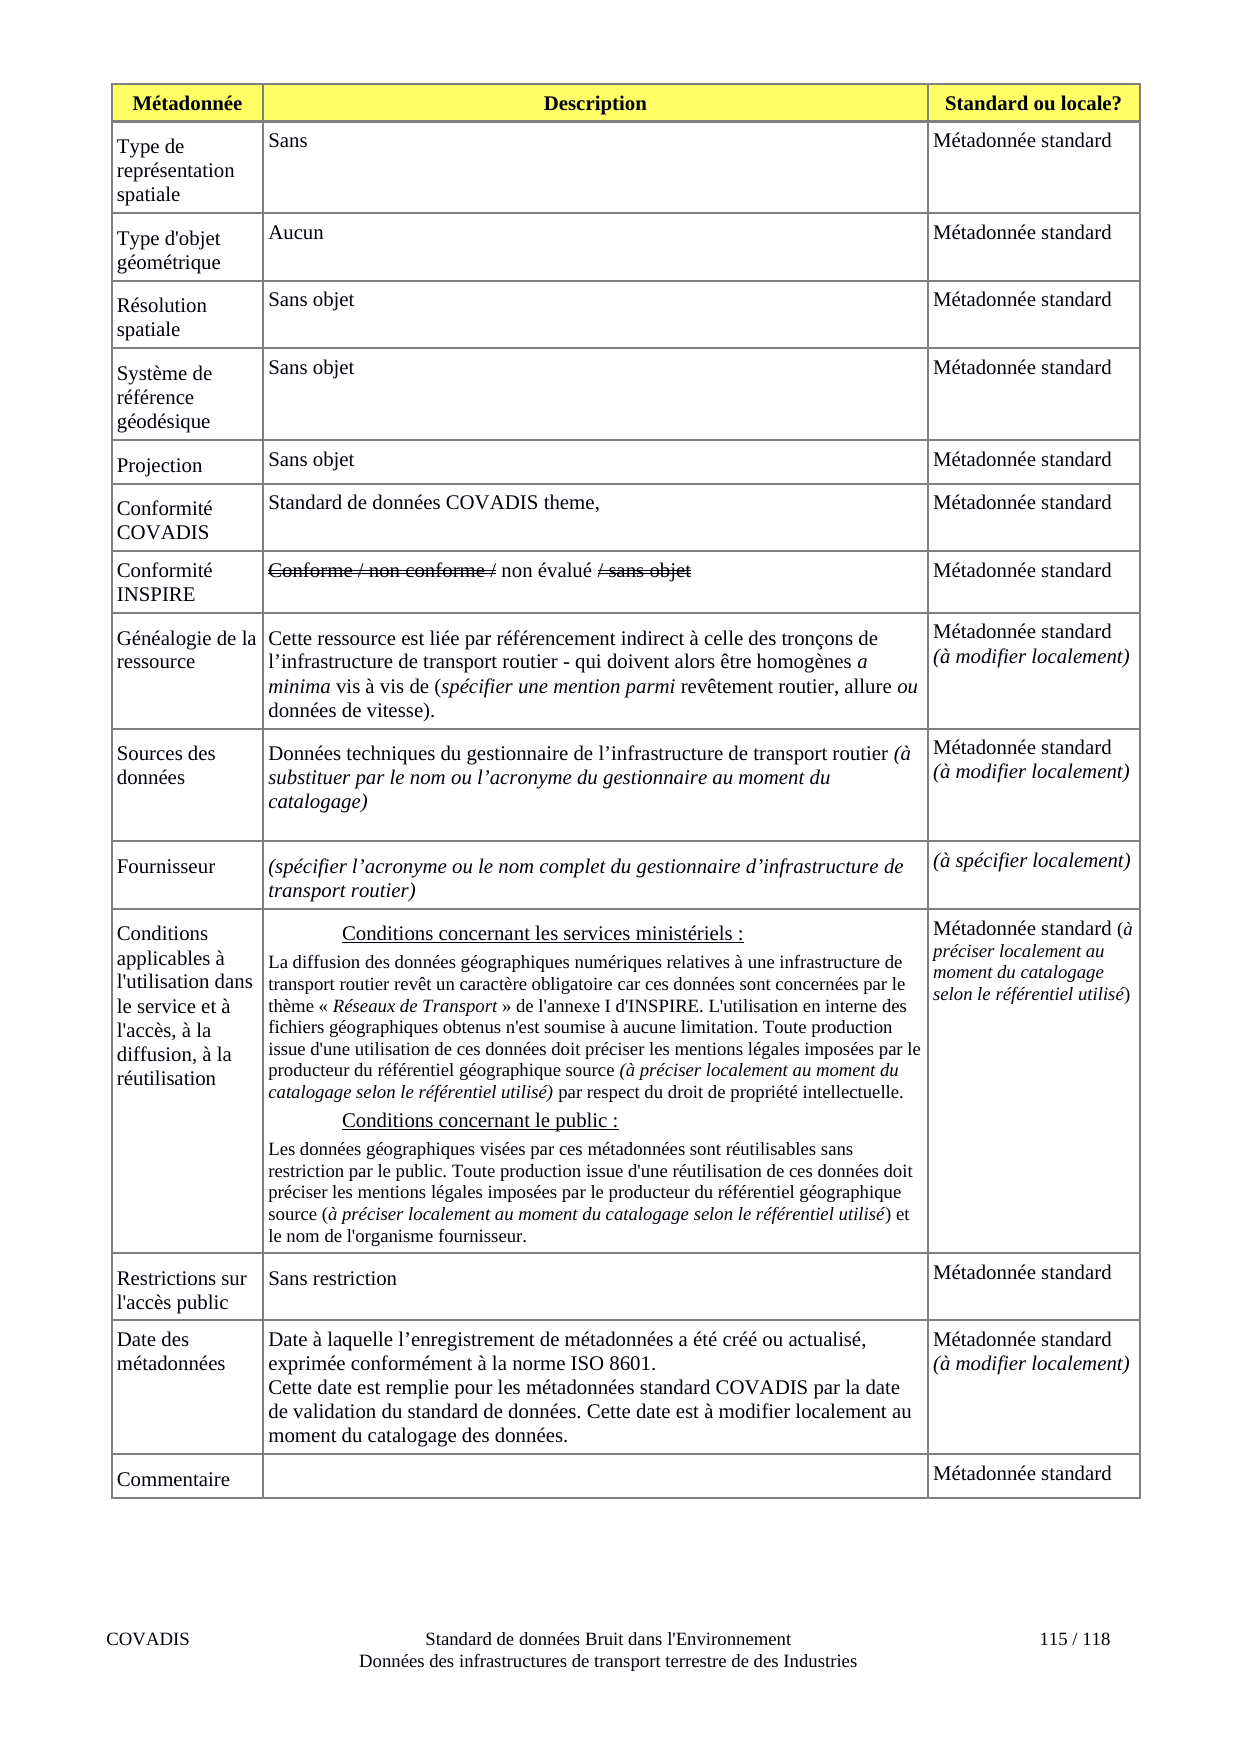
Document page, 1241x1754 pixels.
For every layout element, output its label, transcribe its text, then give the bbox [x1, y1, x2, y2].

table_cell (spécifier l’acronyme ou le nom complet du gestionnaire d’infrastructure de transport routier) [264, 842, 927, 908]
table_cell Métadonnée standard [929, 282, 1139, 347]
table_cell Restrictions sur l'accès public [113, 1254, 262, 1319]
table_cell Système de référence géodésique [113, 349, 262, 439]
table_cell Date à laquelle l’enregistrement de métadonnées a été créé ou actualisé, exprimée conformément à la norme ISO 8601. Cette date est remplie pour les métadonnées standard COVADIS par la date de validation du standard de données. Cette date est à modifier localement au moment du catalogage des données. [264, 1321, 927, 1453]
table_cell [264, 1455, 927, 1497]
table_cell Métadonnée standard (à préciser localement au moment du catalogage selon le référentiel utilisé) [929, 910, 1139, 1252]
table_cell Métadonnée standard [929, 214, 1139, 279]
table_cell (à spécifier localement) [929, 842, 1139, 908]
table_cell Projection [113, 441, 262, 482]
table_header Métadonnée [113, 85, 262, 120]
table_cell Sans objet [264, 282, 927, 347]
table_cell Données techniques du gestionnaire de l’infrastructure de transport routier (à substituer par le nom ou l’acronyme du gestionnaire au moment du catalogage) [264, 730, 927, 840]
table_cell Sans [264, 123, 927, 212]
table_cell Résolution spatiale [113, 282, 262, 347]
table_cell Fournisseur [113, 842, 262, 908]
table_cell Conforme / non conforme / non évalué / sans objet [264, 552, 927, 612]
table_cell Type de représentation spatiale [113, 123, 262, 212]
table_cell Conformité COVADIS [113, 485, 262, 550]
table_cell Standard de données COVADIS theme, [264, 485, 927, 550]
table_cell Aucun [264, 214, 927, 279]
table_cell Sans objet [264, 441, 927, 482]
table_cell Métadonnée standard [929, 441, 1139, 482]
table_cell Cette ressource est liée par référencement indirect à celle des tronçons de l’infrastructure de transport routier - qui doivent alors être homogènes a minima vis à vis de (spécifier une mention parmi revêtement routier, allure ou données de vitesse). [264, 614, 927, 727]
table_cell Type d'objet géométrique [113, 214, 262, 279]
table_cell Conditions applicables à l'utilisation dans le service et à l'accès, à la diffusion, à la réutilisation [113, 910, 262, 1252]
table_cell Conformité INSPIRE [113, 552, 262, 612]
table_cell Sans objet [264, 349, 927, 439]
table_cell Métadonnée standard [929, 1455, 1139, 1497]
table_cell Métadonnée standard (à modifier localement) [929, 1321, 1139, 1453]
table_cell Conditions concernant les services ministériels : La diffusion des données géographiques numériques relatives à une infrastructure de transport routier revêt un caractère obligatoire car ces données sont concernées par le thème « Réseaux de Transport » de l'annexe I d'INSPIRE. L'utilisation en interne des fichiers géographiques obtenus n'est soumise à aucune limitation. Toute production issue d'une utilisation de ces données doit préciser les mentions légales imposées par le producteur du référentiel géographique source (à préciser localement au moment du catalogage selon le référentiel utilisé) par respect du droit de propriété intellectuelle. Conditions concernant le public : Les données géographiques visées par ces métadonnées sont réutilisables sans restriction par le public. Toute production issue d'une réutilisation de ces données doit préciser les mentions légales imposées par le producteur du référentiel géographique source (à préciser localement au moment du catalogage selon le référentiel utilisé) et le nom de l'organisme fournisseur. [264, 910, 927, 1252]
table_cell Métadonnée standard (à modifier localement) [929, 730, 1139, 840]
table_header Description [264, 85, 927, 120]
table_cell Métadonnée standard [929, 349, 1139, 439]
table_cell Sources des données [113, 730, 262, 840]
table_cell Métadonnée standard [929, 552, 1139, 612]
table_cell Sans restriction [264, 1254, 927, 1319]
table_cell Date des métadonnées [113, 1321, 262, 1453]
table_cell Métadonnée standard [929, 1254, 1139, 1319]
table_cell Commentaire [113, 1455, 262, 1497]
table_header Standard ou locale? [929, 85, 1139, 120]
table_cell Métadonnée standard (à modifier localement) [929, 614, 1139, 727]
table_cell Généalogie de la ressource [113, 614, 262, 727]
table_cell Métadonnée standard [929, 485, 1139, 550]
table_cell Métadonnée standard [929, 123, 1139, 212]
